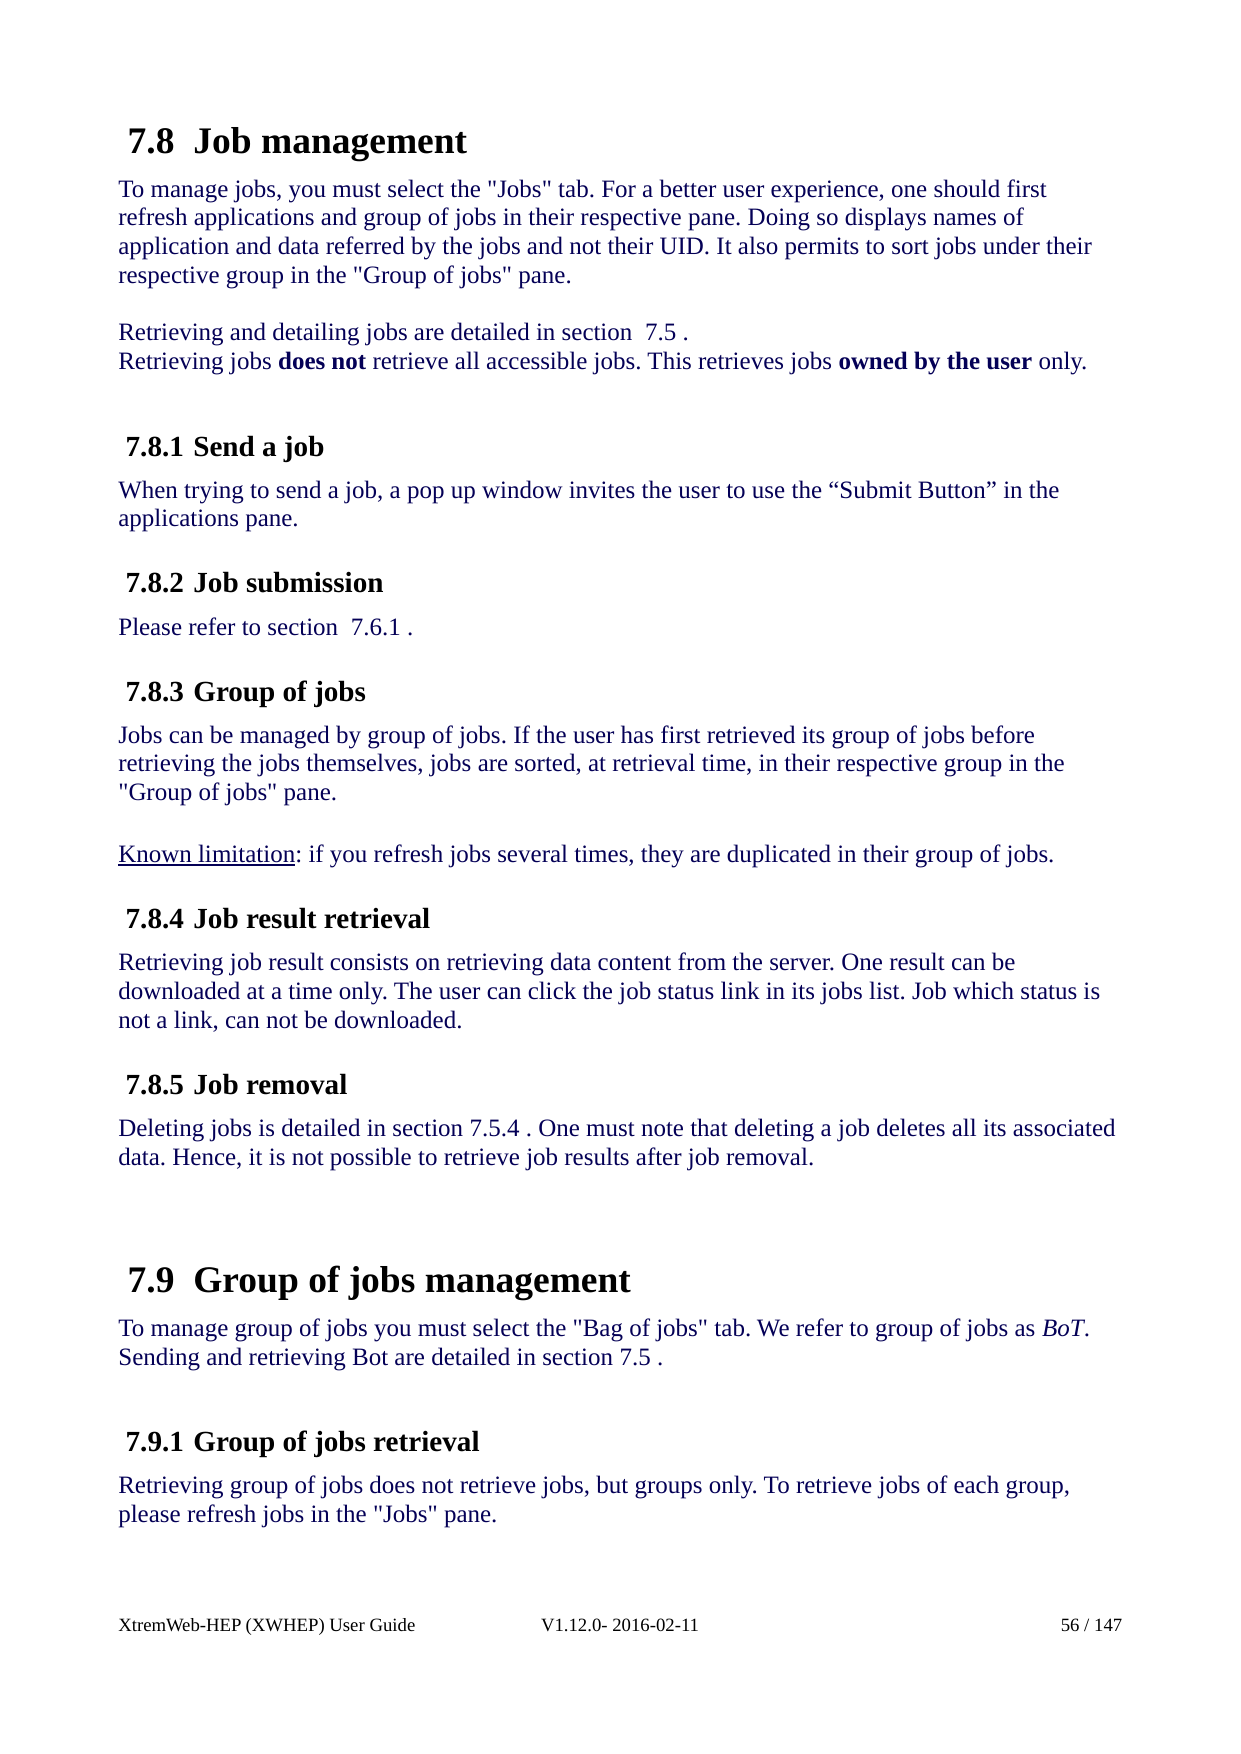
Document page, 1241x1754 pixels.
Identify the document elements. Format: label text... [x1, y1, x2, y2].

subtitle Job submission [118, 566, 1122, 599]
text Retrieving jobs does not retrieve all accessible jobs. This retrieves jobs owned by the user only. [118, 346, 1122, 375]
subtitle Group of jobs management [118, 1258, 1122, 1301]
subtitle Job management [118, 118, 1122, 161]
subtitle Group of jobs retrieval [118, 1424, 1122, 1458]
text When trying to send a job, a pop up window invites the user to use the “Submit Button” in the applications pane. [118, 475, 1122, 532]
text Sending and retrieving Bot are detailed in section7.5. [118, 1342, 1122, 1371]
text Known limitation: if you refresh jobs several times, they are duplicated in their group of jobs. [118, 839, 1122, 868]
text To manage jobs, you must select the "Jobs" tab. For a better user experience, one should first refresh applications and group of jobs in their respective pane. Doing so displays names of application and data referred by the jobs and not their UID. It also permits to sort jobs under their respective group in the "Group of jobs" pane. [118, 174, 1122, 289]
subtitle Group of jobs [118, 674, 1122, 707]
text To manage group of jobs you must select the "Bag of jobs" tab. We refer to group of jobs as BoT. [118, 1313, 1122, 1342]
text Please refer to section 7.6.1. [118, 612, 1122, 640]
text Deleting jobs is detailed in section7.5.4. One must note that deleting a job deletes all its associated data. Hence, it is not possible to retrieve job results after job removal. [118, 1113, 1122, 1171]
text Retrieving job result consists on retrieving data content from the server. One result can be downloaded at a time only. The user can click the job status link in its jobs list. Job which status is not a link, can not be downloaded. [118, 947, 1122, 1034]
subtitle Send a job [118, 429, 1122, 462]
subtitle Job removal [118, 1067, 1122, 1101]
text Retrieving group of jobs does not retrieve jobs, but groups only. To retrieve jobs of each group, please refresh jobs in the "Jobs" pane. [118, 1471, 1122, 1528]
subtitle Job result retrieval [118, 901, 1122, 935]
text Jobs can be managed by group of jobs. If the user has first retrieved its group of jobs before retrieving the jobs themselves, jobs are sorted, at retrieval time, in their respective group in the "Group of jobs" pane. [118, 720, 1122, 806]
text Retrieving and detailing jobs are detailed in section 7.5. [118, 317, 1122, 346]
